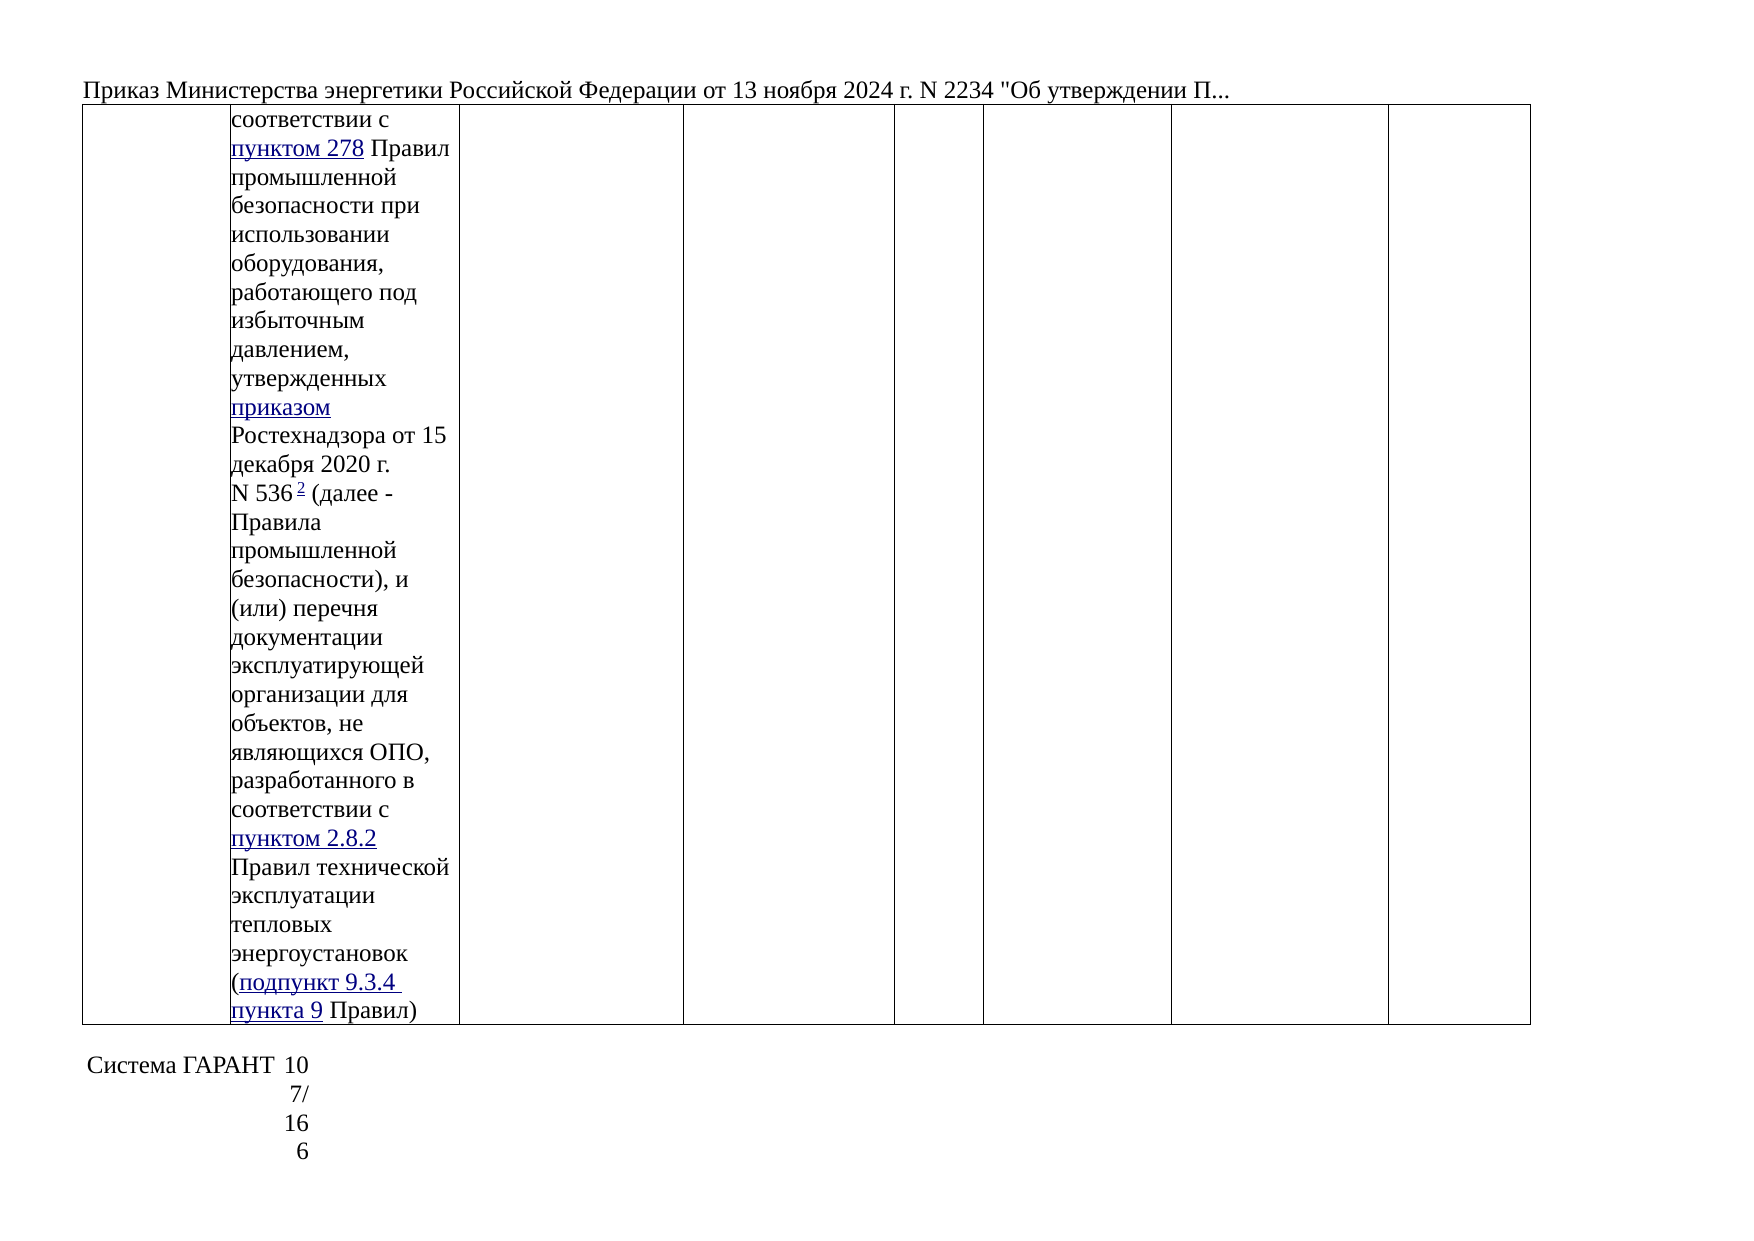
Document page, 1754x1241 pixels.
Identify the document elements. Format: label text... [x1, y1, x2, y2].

table_cell [984, 105, 1171, 1024]
table_cell [1389, 105, 1530, 1024]
table_cell [684, 105, 894, 1024]
table_cell [1531, 104, 1671, 1024]
table_cell соответствии с пунктом 278 Правил промышленной безопасности при использовании оборудования, работающего под избыточным давлением, утвержденных приказом Ростехнадзора от 15 декабря 2020 г. N 536 2 (далее - Правила промышленной безопасности), и (или) перечня документации эксплуатирующей организации для объектов, не являющихся ОПО, разработанного в соответствии с пунктом 2.8.2 Правил технической эксплуатации тепловых энергоустановок (подпункт 9.3.4 пункта 9 Правил) [231, 105, 459, 1024]
table_cell [895, 105, 983, 1024]
table_cell [460, 105, 683, 1024]
table_cell [1172, 105, 1388, 1024]
table_cell [83, 105, 230, 1024]
